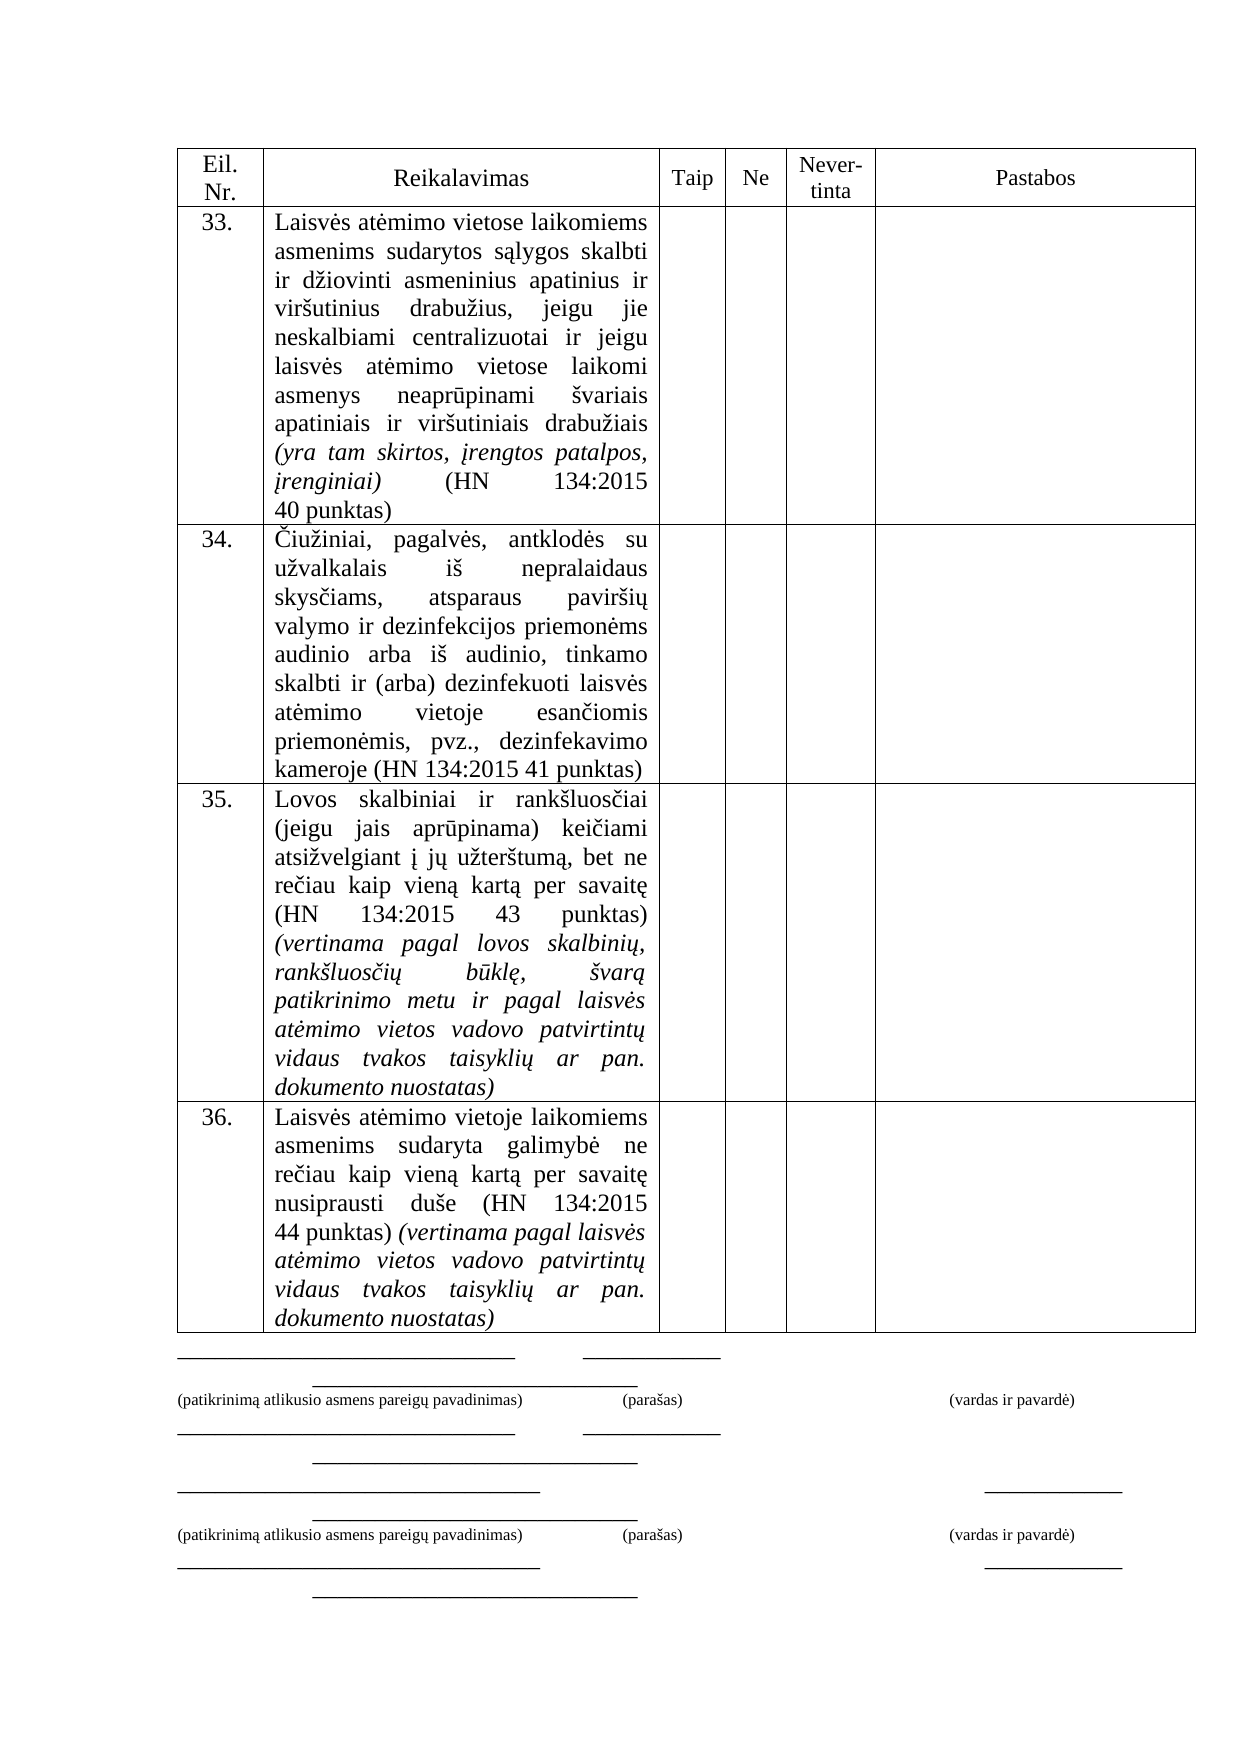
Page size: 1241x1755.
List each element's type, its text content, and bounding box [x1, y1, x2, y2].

table_cell [726, 207, 786, 523]
table_cell [726, 1102, 786, 1332]
table_cell Čiužiniai, pagalvės, antklodės su užvalkalais iš nepralaidaus skysčiams, atsparaus paviršių valymo ir dezinfekcijos priemonėms audinio arba iš audinio, tinkamo skalbti ir (arba) dezinfekuoti laisvės atėmimo vietoje esančiomis priemonėmis, pvz., dezinfekavimo kameroje (HN 134:2015 41 punktas) [264, 525, 659, 783]
table_cell [726, 525, 786, 783]
text ___________________________ ___________ __________________________ [177, 1409, 1122, 1467]
table_cell [660, 207, 725, 523]
table_cell Laisvės atėmimo vietose laikomiems asmenims sudarytos sąlygos skalbti ir džiovinti asmeninius apatinius ir viršutinius drabužius, jeigu jie neskalbiami centralizuotai ir jeigu laisvės atėmimo vietose laikomi asmenys neaprūpinami švariais apatiniais ir viršutiniais drabužiais (yra tam skirtos, įrengtos patalpos, įrenginiai) (HN 134:2015 40 punktas) [264, 207, 659, 523]
table_cell [787, 207, 875, 523]
table_cell 36. [178, 1102, 263, 1332]
text ___________________________ ___________ __________________________ [177, 1333, 1122, 1390]
text _____________________________ ___________ __________________________ [177, 1543, 1122, 1601]
table_header Never- tinta [787, 149, 875, 206]
table_cell [787, 784, 875, 1101]
table_cell [660, 1102, 725, 1332]
table_header Reikalavimas [264, 149, 659, 206]
table_header Taip [660, 149, 725, 206]
table_header Pastabos [876, 149, 1195, 206]
text _____________________________ ___________ __________________________ [177, 1467, 1122, 1524]
table_cell 33. [178, 207, 263, 523]
table_cell [787, 1102, 875, 1332]
table_cell [726, 784, 786, 1101]
table_cell [876, 207, 1195, 523]
table_cell Lovos skalbiniai ir rankšluosčiai (jeigu jais aprūpinama) keičiami atsižvelgiant į jų užterštumą, bet ne rečiau kaip vieną kartą per savaitę (HN 134:2015 43 punktas) (vertinama pagal lovos skalbinių, rankšluosčių būklę, švarą patikrinimo metu ir pagal laisvės atėmimo vietos vadovo patvirtintų vidaus tvakos taisyklių ar pan. dokumento nuostatas) [264, 784, 659, 1101]
table_cell [660, 525, 725, 783]
table_cell 35. [178, 784, 263, 1101]
table_cell 34. [178, 525, 263, 783]
text (patikrinimą atlikusio asmens pareigų pavadinimas) (parašas) (vardas ir pavardė) [177, 1390, 1122, 1409]
table_cell Laisvės atėmimo vietoje laikomiems asmenims sudaryta galimybė ne rečiau kaip vieną kartą per savaitę nusiprausti duše (HN 134:2015 44 punktas) (vertinama pagal laisvės atėmimo vietos vadovo patvirtintų vidaus tvakos taisyklių ar pan. dokumento nuostatas) [264, 1102, 659, 1332]
table_cell [876, 525, 1195, 783]
text (patikrinimą atlikusio asmens pareigų pavadinimas) (parašas) (vardas ir pavardė) [177, 1524, 1122, 1543]
table_header Ne [726, 149, 786, 206]
table_cell [876, 1102, 1195, 1332]
table_header Eil. Nr. [178, 149, 263, 206]
table_cell [787, 525, 875, 783]
table_cell [876, 784, 1195, 1101]
table_cell [660, 784, 725, 1101]
